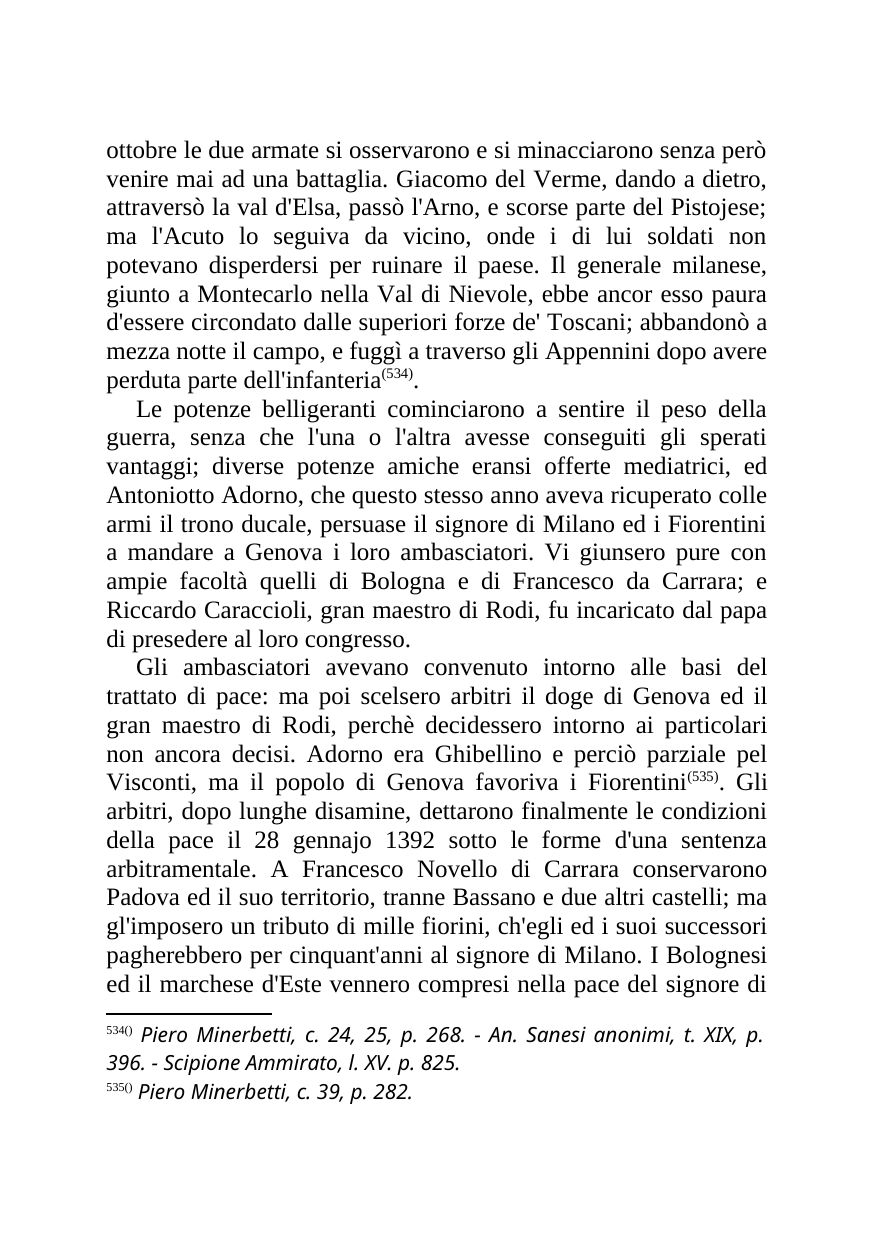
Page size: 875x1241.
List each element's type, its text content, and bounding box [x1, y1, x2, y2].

text () Piero Minerbetti, c. 24, 25, p. 268. - An. Sanesi anonimi, t. XIX, p. 396. - Scipione Ammirato, l. XV. p. 825. [106, 1020, 768, 1077]
text Le potenze belligeranti cominciarono a sentire il peso della guerra, senza che l'una o l'altra avesse conseguiti gli sperati vantaggi; diverse potenze amiche eransi offerte mediatrici, ed Antoniotto Adorno, che questo stesso anno aveva ricuperato colle armi il trono ducale, persuase il signore di Milano ed i Fiorentini a mandare a Genova i loro ambasciatori. Vi giunsero pure con ampie facoltà quelli di Bologna e di Francesco da Carrara; e Riccardo Caraccioli, gran maestro di Rodi, fu incaricato dal papa di presedere al loro congresso. [106, 394, 768, 652]
text ottobre le due armate si osservarono e si minacciarono senza però venire mai ad una battaglia. Giacomo del Verme, dando a dietro, attraversò la val d'Elsa, passò l'Arno, e scorse parte del Pistojese; ma l'Acuto lo seguiva da vicino, onde i di lui soldati non potevano disperdersi per ruinare il paese. Il generale milanese, giunto a Montecarlo nella Val di Nievole, ebbe ancor esso paura d'essere circondato dalle superiori forze de' Toscani; abbandonò a mezza notte il campo, e fuggì a traverso gli Appennini dopo avere perduta parte dell'infanteria(). [106, 135, 768, 394]
text Gli ambasciatori avevano convenuto intorno alle basi del trattato di pace: ma poi scelsero arbitri il doge di Genova ed il gran maestro di Rodi, perchè decidessero intorno ai particolari non ancora decisi. Adorno era Ghibellino e perciò parziale pel Visconti, ma il popolo di Genova favoriva i Fiorentini(). Gli arbitri, dopo lunghe disamine, dettarono finalmente le condizioni della pace il 28 gennajo 1392 sotto le forme d'una sentenza arbitramentale. A Francesco Novello di Carrara conservarono Padova ed il suo territorio, tranne Bassano e due altri castelli; ma gl'imposero un tributo di mille fiorini, ch'egli ed i suoi successori pagherebbero per cinquant'anni al signore di Milano. I Bolognesi ed il marchese d'Este vennero compresi nella pace del signore di [106, 652, 768, 997]
text () Piero Minerbetti, c. 39, p. 282. [106, 1077, 768, 1105]
